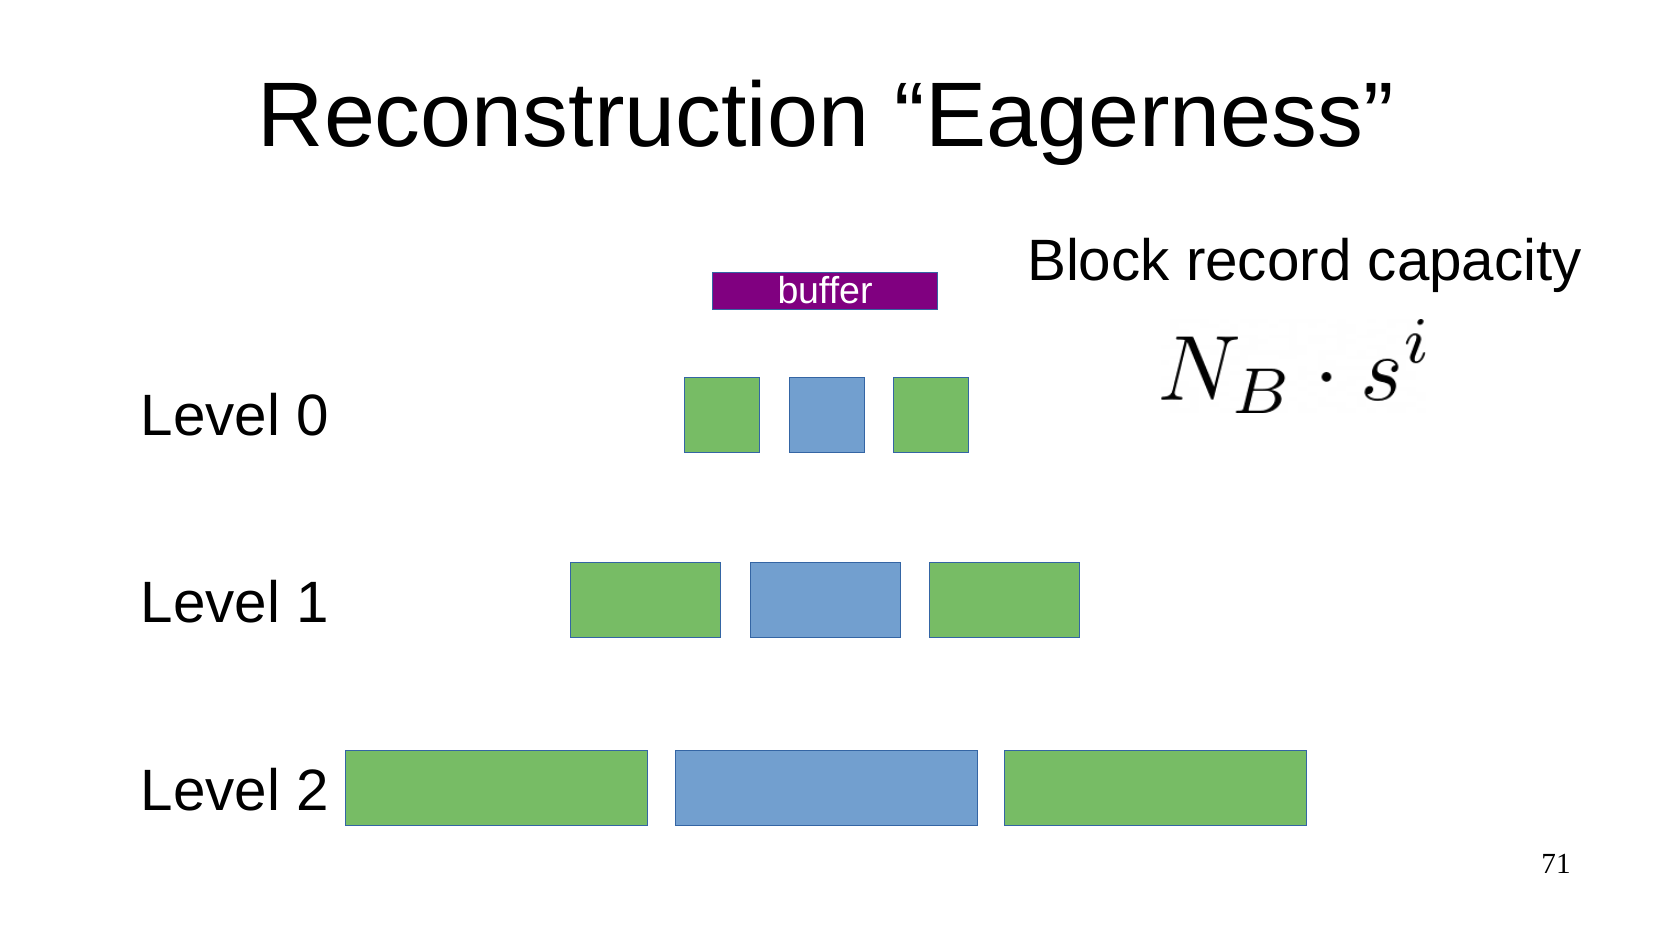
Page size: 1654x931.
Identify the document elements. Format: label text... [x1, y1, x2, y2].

text_box [684, 377, 760, 453]
text_box buffer [712, 272, 938, 310]
text_box [789, 377, 865, 453]
text_box [893, 377, 969, 453]
text_box [1004, 750, 1307, 826]
text_box Level 1 [125, 562, 344, 643]
text_box Level 2 [125, 750, 352, 895]
text_box [675, 750, 978, 826]
text_box [570, 562, 721, 638]
text_box Block record capacity [1012, 220, 1613, 301]
text_box [352, 750, 648, 826]
picture [1161, 319, 1426, 413]
title Reconstruction “Eagerness” [82, 37, 1571, 193]
text_box [929, 562, 1080, 638]
text_box Level 0 [125, 375, 352, 455]
text_box [750, 562, 901, 638]
